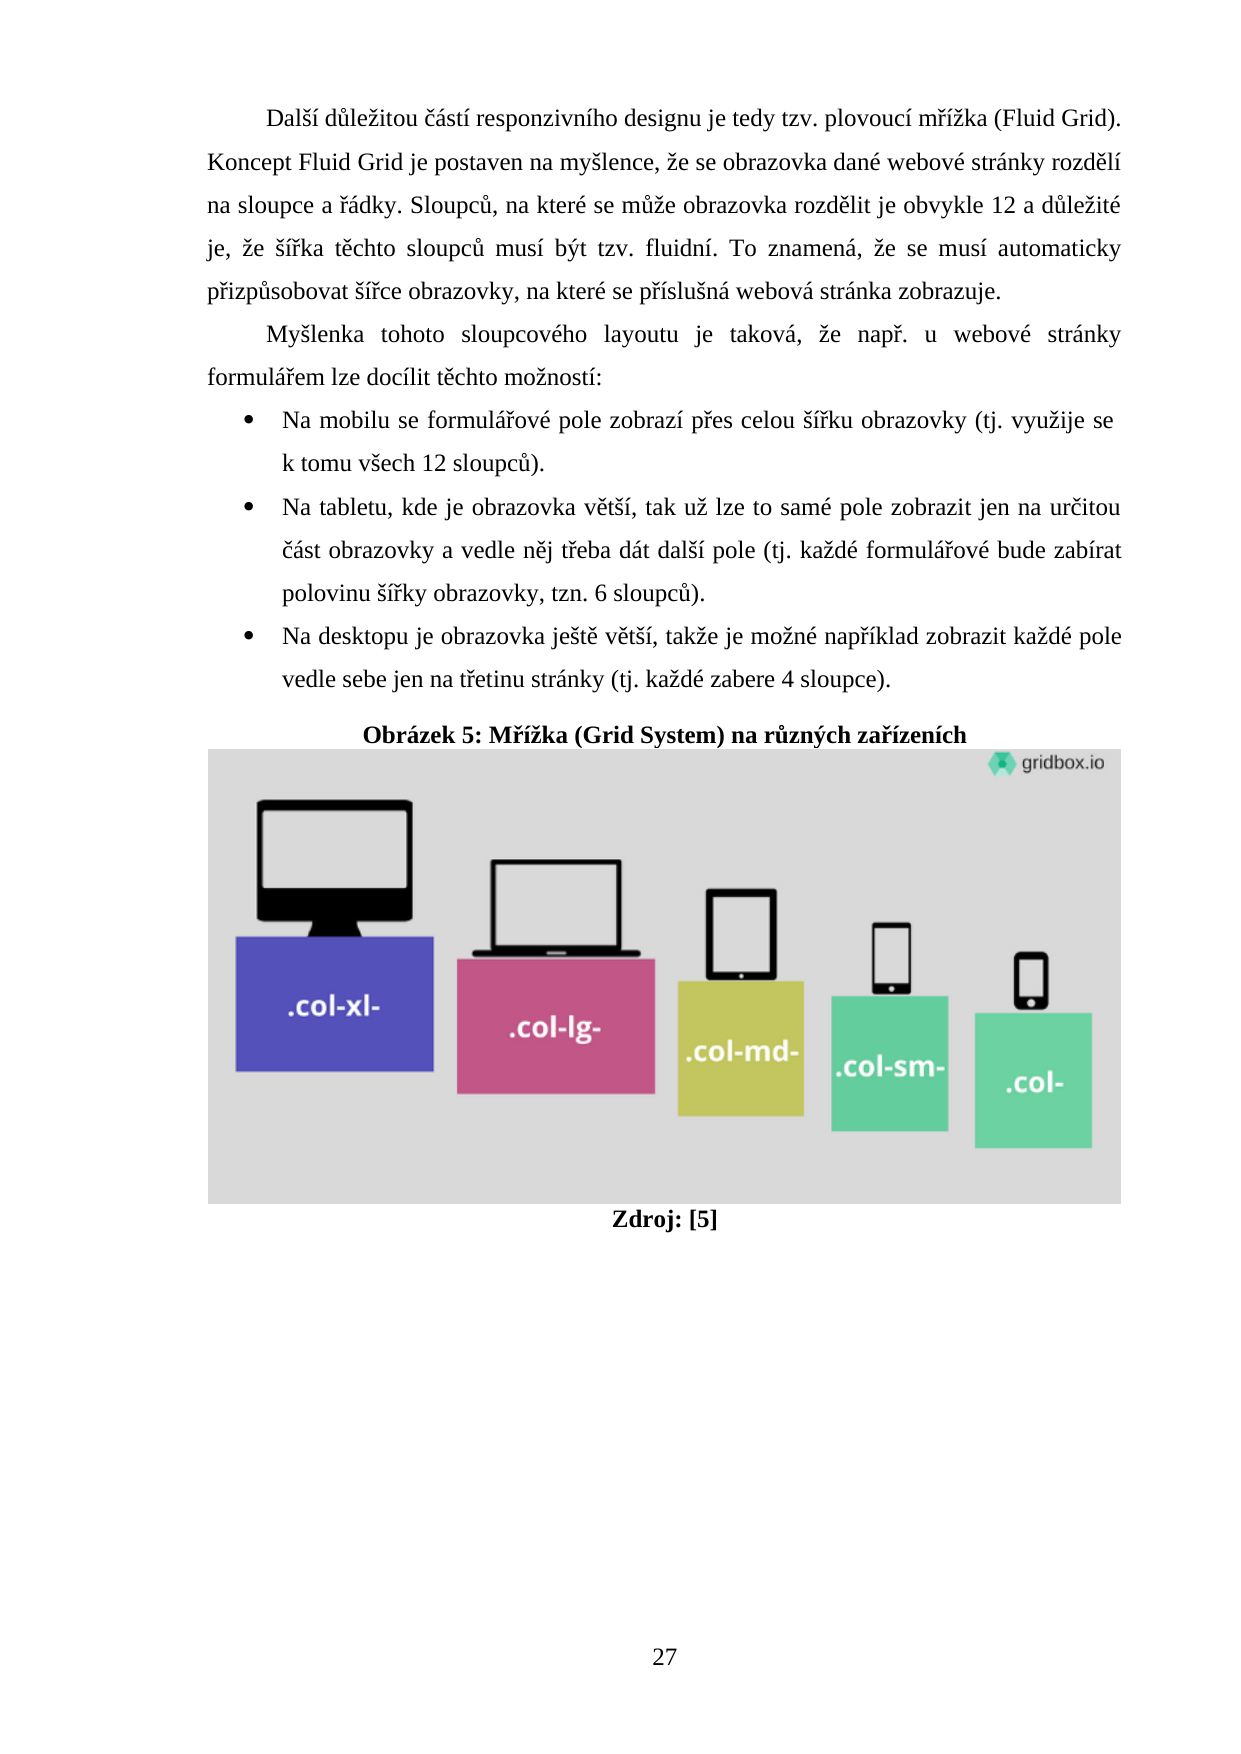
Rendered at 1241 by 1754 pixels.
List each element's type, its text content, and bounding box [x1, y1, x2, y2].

text Zdroj: [5] [208, 1204, 1121, 1233]
list Na mobilu se formulářové pole zobrazí přes celou šířku obrazovky (tj. využije se k tomu všech 12 sloupců). [244, 405, 1122, 477]
list Na desktopu je obrazovka ještě větší, takže je možné například zobrazit každé pole vedle sebe jen na třetinu stránky (tj. každé zabere 4 sloupce). [244, 621, 1122, 693]
text Obrázek 5: Mřížka (Grid System) na různých zařízeních [208, 720, 1121, 748]
picture [209, 749, 1120, 1204]
text Myšlenka tohoto sloupcového layoutu je taková, že např. u webové stránky formulářem lze docílit těchto možností: [207, 319, 1122, 391]
text Další důležitou částí responzivního designu je tedy tzv. plovoucí mřížka (Fluid Grid). Koncept Fluid Grid je postaven na myšlence, že se obrazovka dané webové stránky rozdělí na sloupce a řádky. Sloupců, na které se může obrazovka rozdělit je obvykle 12 a důležité je, že šířka těchto sloupců musí být tzv. fluidní. To znamená, že se musí automaticky přizpůsobovat šířce obrazovky, na které se příslušná webová stránka zobrazuje. [207, 103, 1122, 305]
list Na tabletu, kde je obrazovka větší, tak už lze to samé pole zobrazit jen na určitou část obrazovky a vedle něj třeba dát další pole (tj. každé formulářové bude zabírat polovinu šířky obrazovky, tzn. 6 sloupců). [244, 492, 1122, 607]
